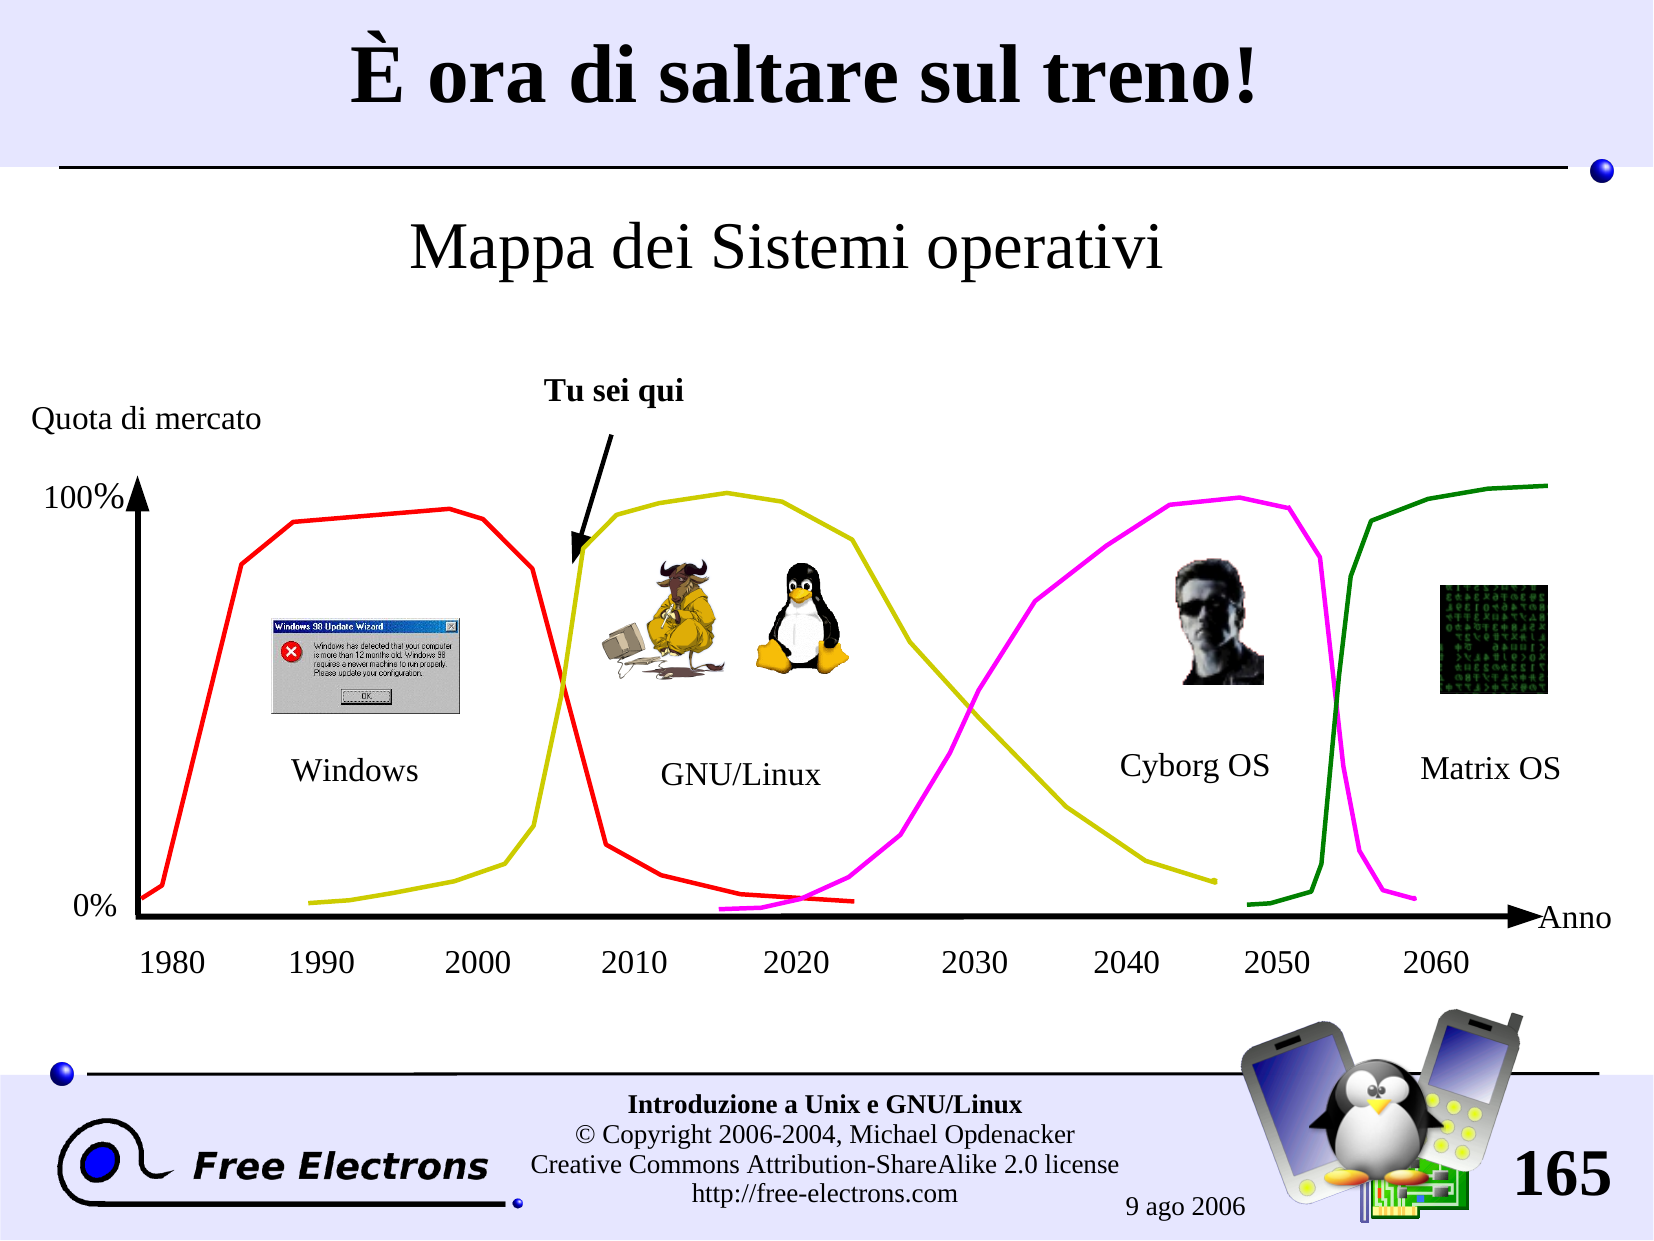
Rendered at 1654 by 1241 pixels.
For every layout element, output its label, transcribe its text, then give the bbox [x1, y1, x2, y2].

text_box 2030 [941, 943, 1014, 991]
text_box 2020 [763, 943, 841, 991]
text_box Quota di mercato [31, 399, 323, 447]
text_box GNU/Linux [660, 755, 830, 810]
picture [50, 1107, 527, 1216]
picture [589, 557, 733, 680]
text_box Anno [1537, 898, 1634, 945]
picture [755, 563, 849, 674]
text_box 2050 [1243, 943, 1316, 991]
text_box 2040 [1093, 943, 1166, 991]
title Mappa dei Sistemi operativi [357, 200, 1218, 293]
picture [271, 618, 460, 715]
text_box Matrix OS [1420, 749, 1589, 796]
text_box Windows [290, 751, 438, 813]
picture [1154, 557, 1264, 685]
text_box Cyborg OS [1119, 746, 1289, 793]
text_box 1980 [138, 943, 222, 991]
picture [1224, 991, 1538, 1241]
picture [1440, 585, 1548, 694]
text_box 2060 [1402, 943, 1475, 991]
text_box 2000 [444, 943, 526, 991]
text_box 1990 [288, 943, 372, 991]
title È ora di saltare sul treno! [60, 20, 1551, 130]
text_box 2010 [600, 943, 682, 991]
text_box 100% [43, 475, 134, 528]
text_box 0% [67, 887, 118, 934]
text_box Tu sei qui [543, 372, 741, 423]
